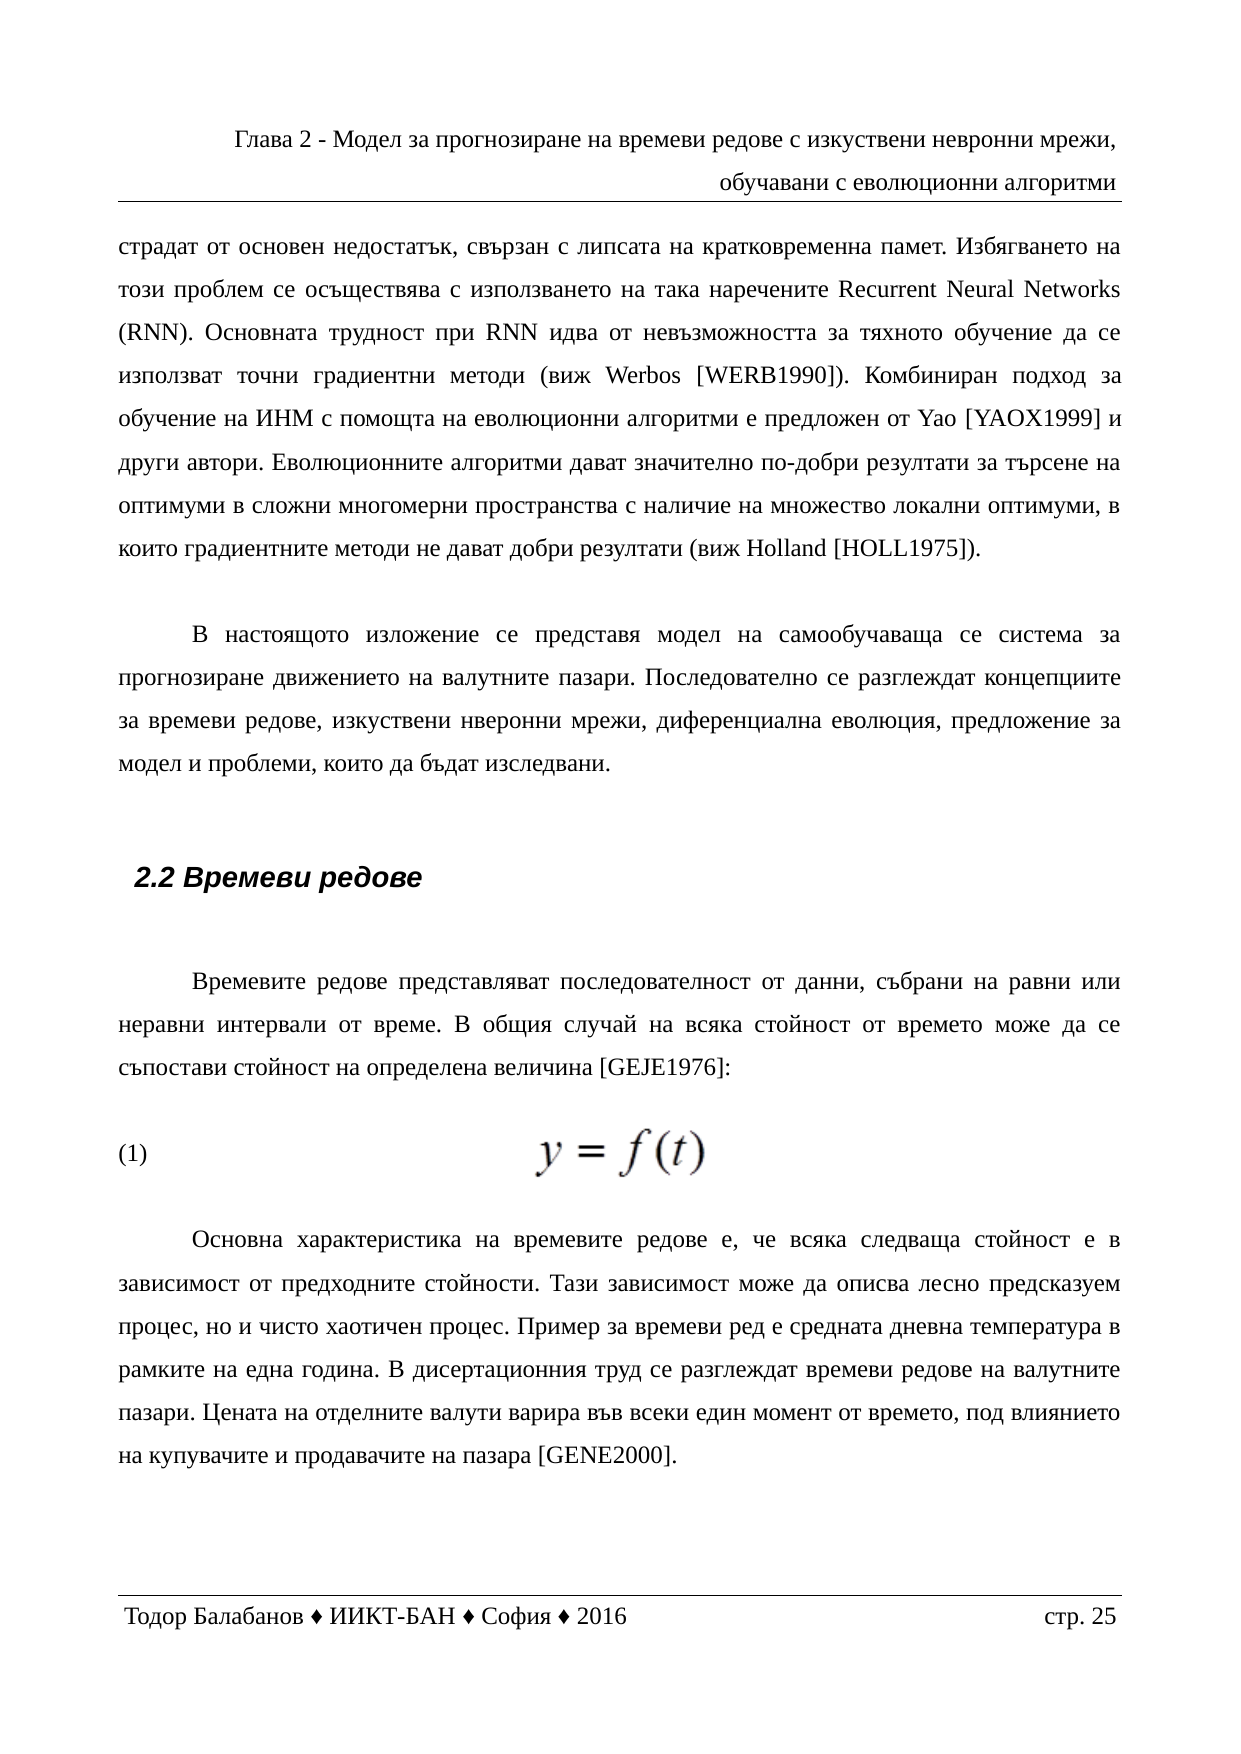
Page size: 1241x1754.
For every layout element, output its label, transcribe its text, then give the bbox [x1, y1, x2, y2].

text страдат от основен недостатък, свързан с липсата на кратковременна памет. Избягването на този проблем се осъществява с използването на така наречените Recurrent Neural Networks (RNN). Основната трудност при RNN идва от невъзможността за тяхното обучение да се използват точни градиентни методи (виж Werbos [WERB1990]). Комбиниран подход за обучение на ИНМ с помощта на еволюционни алгоритми е предложен от Yao [YAOX1999] и други автори. Еволюционните алгоритми дават значително по-добри резултати за търсене на оптимуми в сложни многомерни пространства с наличие на множество локални оптимуми, в които градиентните методи не дават добри резултати (виж Holland [HOLL1975]). [118, 231, 1122, 562]
text Времевите редове представляват последователност от данни, събрани на равни или неравни интервали от време. В общия случай на всяка стойност от времето може да се съпостави стойност на определена величина [GEJE1976]: [118, 966, 1122, 1081]
subtitle 2.2 Времеви редове [118, 860, 1122, 893]
text В настоящото изложение се представя модел на самообучаваща се система за прогнозиране движението на валутните пазари. Последователно се разглеждат концепциите за времеви редове, изкуствени нверонни мрежи, диференциална еволюция, предложение за модел и проблеми, които да бъдат изследвани. [118, 619, 1122, 777]
text (1) [118, 1138, 526, 1167]
text [714, 1138, 1122, 1167]
text Основна характеристика на времевите редове е, че всяка следваща стойност е в зависимост от предходните стойности. Тази зависимост може да описва лесно предсказуем процес, но и чисто хаотичен процес. Пример за времеви ред е средната дневна температура в рамките на една година. В дисертационния труд се разглеждат времеви редове на валутните пазари. Цената на отделните валути варира във всеки един момент от времето, под влиянието на купувачите и продавачите на пазара [GENE2000]. [118, 1224, 1122, 1469]
